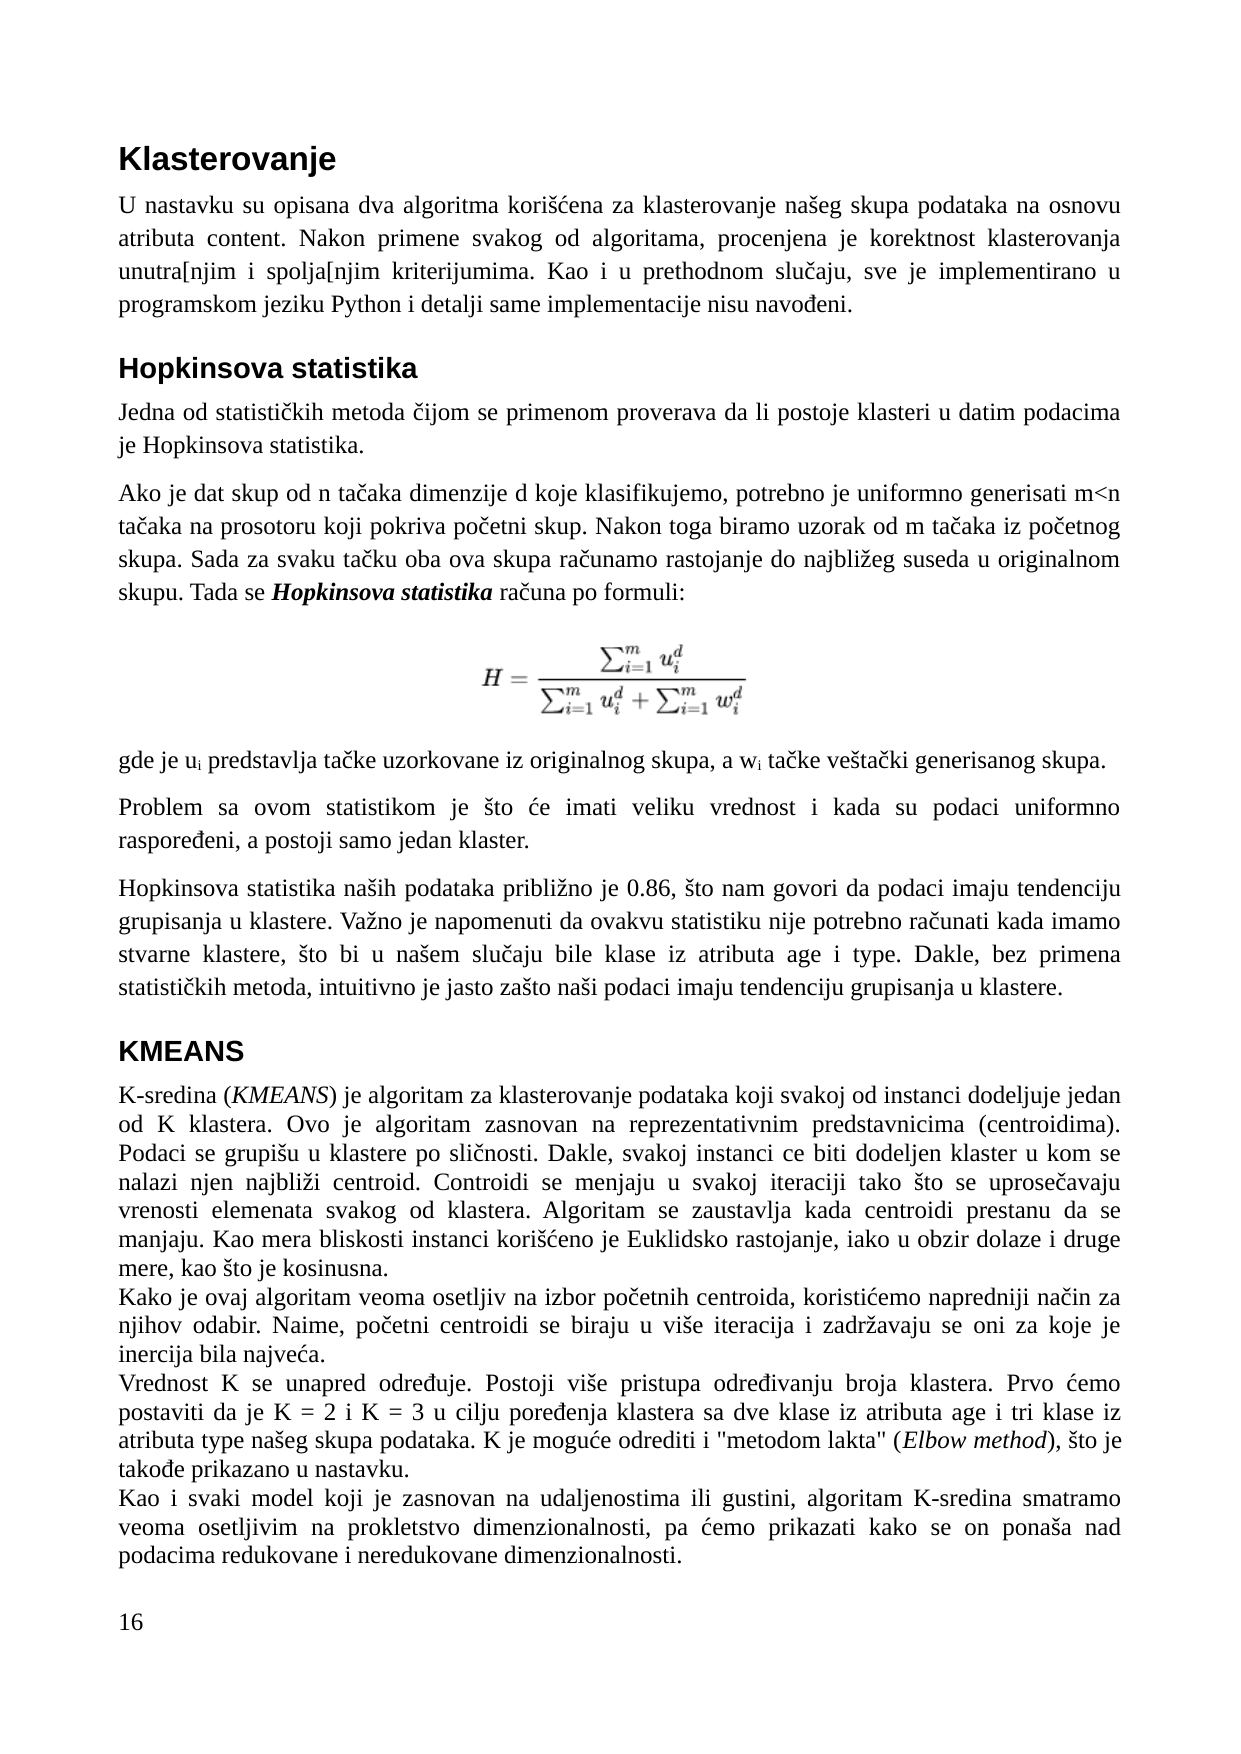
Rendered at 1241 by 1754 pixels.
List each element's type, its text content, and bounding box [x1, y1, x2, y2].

text Ako je dat skup od n tačaka dimenzije d koje klasifikujemo, potrebno je uniformno generisati m<n tačaka na prosotoru koji pokriva početni skup. Nakon toga biramo uzorak od m tačaka iz početnog skupa. Sada za svaku tačku oba ova skupa računamo rastojanje do najbližeg suseda u originalnom skupu. Tada se Hopkinsova statistika računa po formuli: [118, 478, 1122, 606]
text Kako je ovaj algoritam veoma osetljiv na izbor početnih centroida, koristićemo napredniji način za njihov odabir. Naime, početni centroidi se biraju u više iteracija i zadržavaju se oni za koje je inercija bila najveća. [118, 1282, 1122, 1368]
text gde je ui predstavlja tačke uzorkovane iz originalnog skupa, a wi tačke veštački generisanog skupa. [118, 624, 1122, 774]
text U nastavku su opisana dva algoritma korišćena za klasterovanje našeg skupa podataka na osnovu atributa content. Nakon primene svakog od algoritama, procenjena je korektnost klasterovanja unutra[njim i spolja[njim kriterijumima. Kao i u prethodnom slučaju, sve je implementirano u programskom jeziku Python i detalji same implementacije nisu navođeni. [118, 190, 1122, 318]
subtitle Klasterovanje [118, 139, 1122, 177]
subtitle Hopkinsova statistika [118, 351, 1122, 385]
text Jedna od statističkih metoda čijom se primenom proverava da li postoje klasteri u datim podacima je Hopkinsova statistika. [118, 397, 1122, 459]
subtitle KMEANS [118, 1034, 1122, 1068]
text Vrednost K se unapred određuje. Postoji više pristupa određivanju broja klastera. Prvo ćemo postaviti da je K = 2 i K = 3 u cilju poređenja klastera sa dve klase iz atributa age i tri klase iz atributa type našeg skupa podataka. K je moguće odrediti i "metodom lakta" (Elbow method), što je takođe prikazano u nastavku. [118, 1368, 1122, 1483]
text K-sredina (KMEANS) je algoritam za klasterovanje podataka koji svakoj od instanci dodeljuje jedan od K klastera. Ovo je algoritam zasnovan na reprezentativnim predstavnicima (centroidima). Podaci se grupišu u klastere po sličnosti. Dakle, svakoj instanci ce biti dodeljen klaster u kom se nalazi njen najbliži centroid. Controidi se menjaju u svakoj iteraciji tako što se uprosečavaju vrenosti elemenata svakog od klastera. Algoritam se zaustavlja kada centroidi prestanu da se manjaju. Kao mera bliskosti instanci korišćeno je Euklidsko rastojanje, iako u obzir dolaze i druge mere, kao što je kosinusna. [118, 1080, 1122, 1282]
text Kao i svaki model koji je zasnovan na udaljenostima ili gustini, algoritam K-sredina smatramo veoma osetljivim na prokletstvo dimenzionalnosti, pa ćemo prikazati kako se on ponaša nad podacima redukovane i neredukovane dimenzionalnosti. [118, 1483, 1122, 1569]
picture [465, 624, 775, 741]
text Problem sa ovom statistikom je što će imati veliku vrednost i kada su podaci uniformno raspoređeni, a postoji samo jedan klaster. [118, 792, 1122, 854]
text Hopkinsova statistika naših podataka približno je 0.86, što nam govori da podaci imaju tendenciju grupisanja u klastere. Važno je napomenuti da ovakvu statistiku nije potrebno računati kada imamo stvarne klastere, što bi u našem slučaju bile klase iz atributa age i type. Dakle, bez primena statističkih metoda, intuitivno je jasto zašto naši podaci imaju tendenciju grupisanja u klastere. [118, 873, 1122, 1001]
